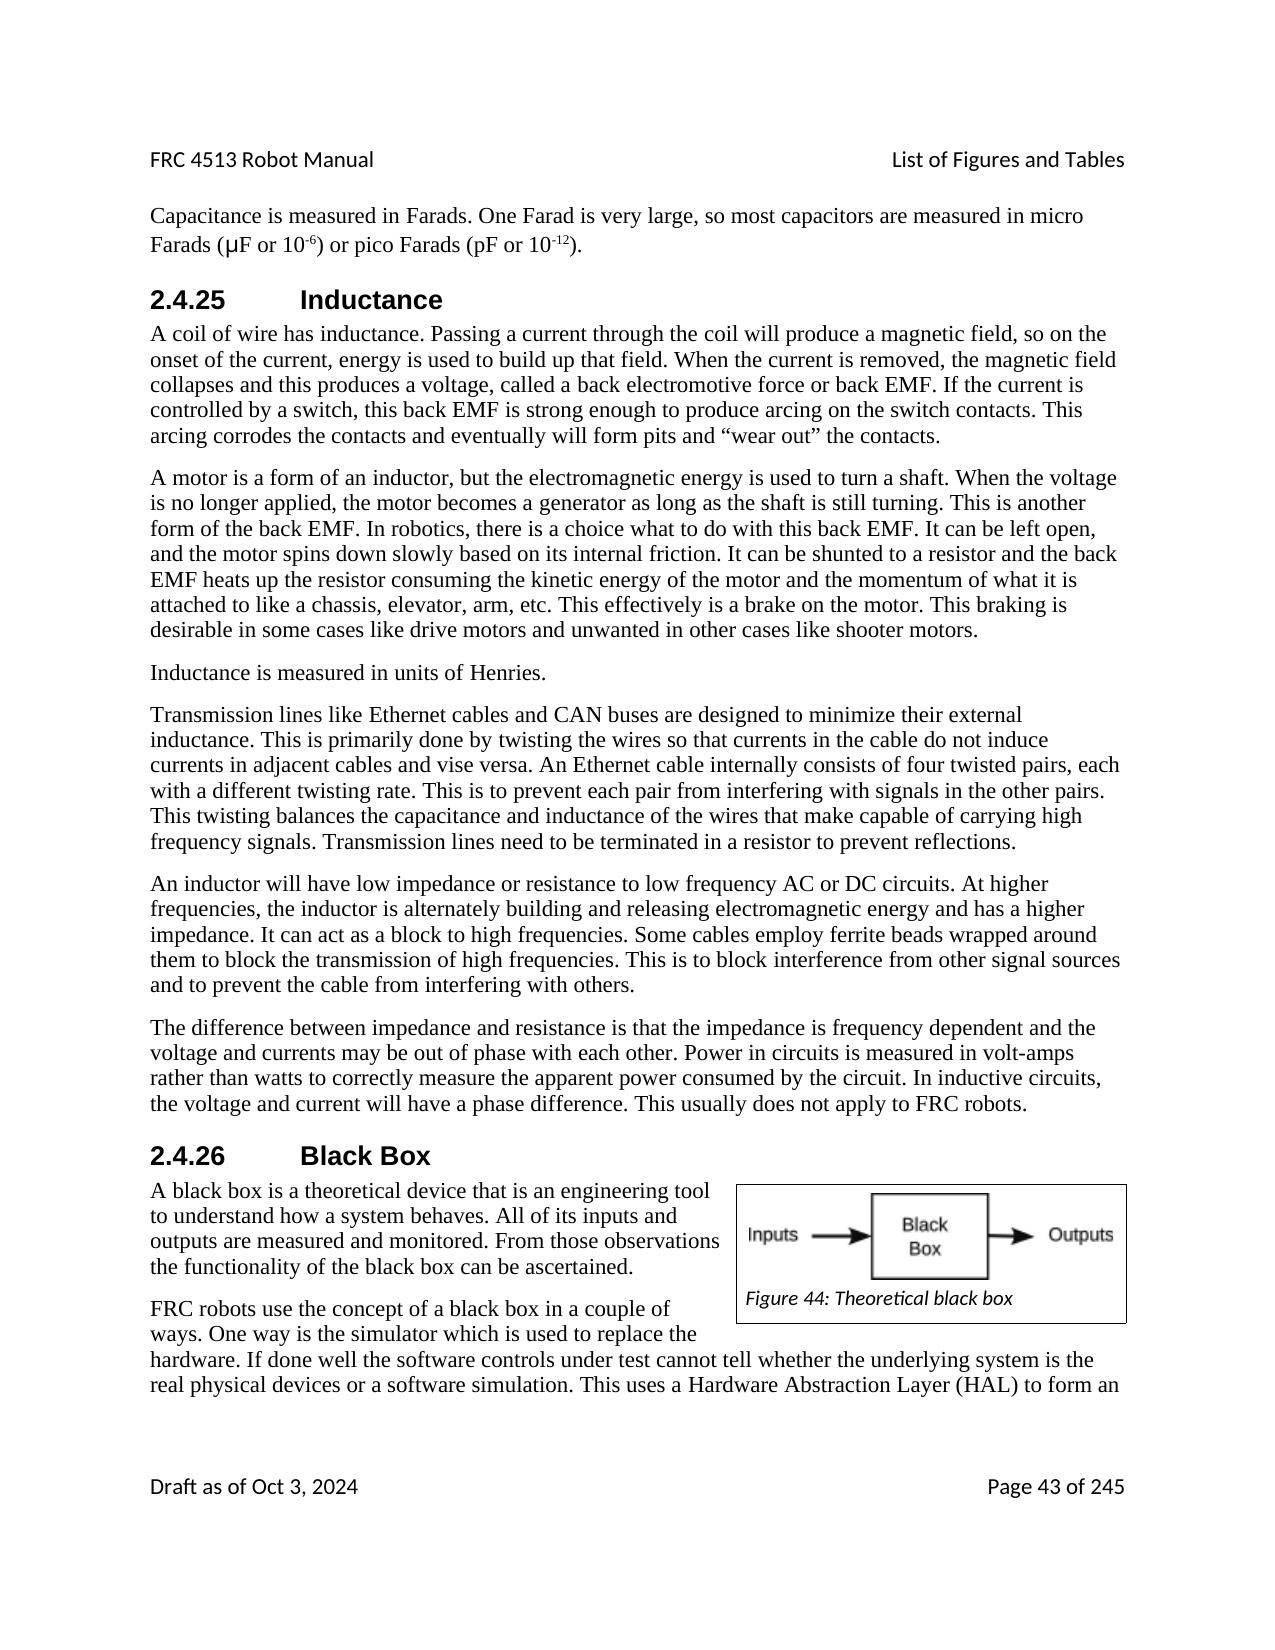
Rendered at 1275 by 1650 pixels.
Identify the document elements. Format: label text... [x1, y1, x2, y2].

text FRC robots use the concept of a black box in a couple of ways. One way is the simulator which is used to replace the hardware. If done well the software controls under test cannot tell whether the underlying system is the real physical devices or a software simulation. This uses a Hardware Abstraction Layer (HAL) to form an [150, 1296, 1125, 1398]
text [737, 1185, 1126, 1323]
text An inductor will have low impedance or resistance to low frequency AC or DC circuits. At higher frequencies, the inductor is alternately building and releasing electromagnetic energy and has a higher impedance. It can act as a block to high frequencies. Some cables employ ferrite beads wrapped around them to block the transmission of high frequencies. This is to block interference from other signal sources and to prevent the cable from interfering with others. [150, 871, 1125, 998]
text The difference between impedance and resistance is that the impedance is frequency dependent and the voltage and currents may be out of phase with each other. Power in circuits is measured in volt-amps rather than watts to correctly measure the apparent power consumed by the circuit. In inductive circuits, the voltage and current will have a phase difference. This usually does not apply to FRC robots. [150, 1014, 1125, 1116]
text A black box is a theoretical device that is an engineering tool to understand how a system behaves. All of its inputs and outputs are measured and monitored. From those observations the functionality of the black box can be ascertained. [150, 1178, 1125, 1279]
text A motor is a form of an inductor, but the electromagnetic energy is used to turn a shaft. When the voltage is no longer applied, the motor becomes a generator as long as the shaft is still turning. This is another form of the back EMF. In robotics, there is a choice what to do with this back EMF. It can be left open, and the motor spins down slowly based on its internal friction. It can be shunted to a resistor and the back EMF heats up the resistor consuming the kinetic energy of the motor and the momentum of what it is attached to like a chassis, elevator, arm, etc. This effectively is a brake on the motor. This braking is desirable in some cases like drive motors and unwanted in other cases like shooter motors. [150, 465, 1125, 643]
text Figure 44: Theoretical black box [745, 1280, 1117, 1311]
subtitle Black Box [150, 1141, 1125, 1171]
text Transmission lines like Ethernet cables and CAN buses are designed to minimize their external inductance. This is primarily done by twisting the wires so that currents in the cable do not induce currents in adjacent cables and vise versa. An Ethernet cable internally consists of four twisted pairs, each with a different twisting rate. This is to prevent each pair from interfering with signals in the other pairs. This twisting balances the capacitance and inductance of the wires that make capable of carrying high frequency signals. Transmission lines need to be terminated in a resistor to prevent reflections. [150, 702, 1125, 854]
picture [749, 1193, 1114, 1280]
subtitle Inductance [150, 284, 1125, 315]
text Inductance is measured in units of Henries. [150, 659, 1125, 685]
text Capacitance is measured in Farads. One Farad is very large, so most capacitors are measured in micro Farads (μF or 10-6) or pico Farads (pF or 10-12). [150, 203, 1125, 259]
text A coil of wire has inductance. Passing a current through the coil will produce a magnetic field, so on the onset of the current, energy is used to build up that field. When the current is removed, the magnetic field collapses and this produces a voltage, called a back electromotive force or back EMF. If the current is controlled by a switch, this back EMF is strong enough to produce arcing on the switch contacts. This arcing corrodes the contacts and eventually will form pits and “wear out” the contacts. [150, 321, 1125, 448]
